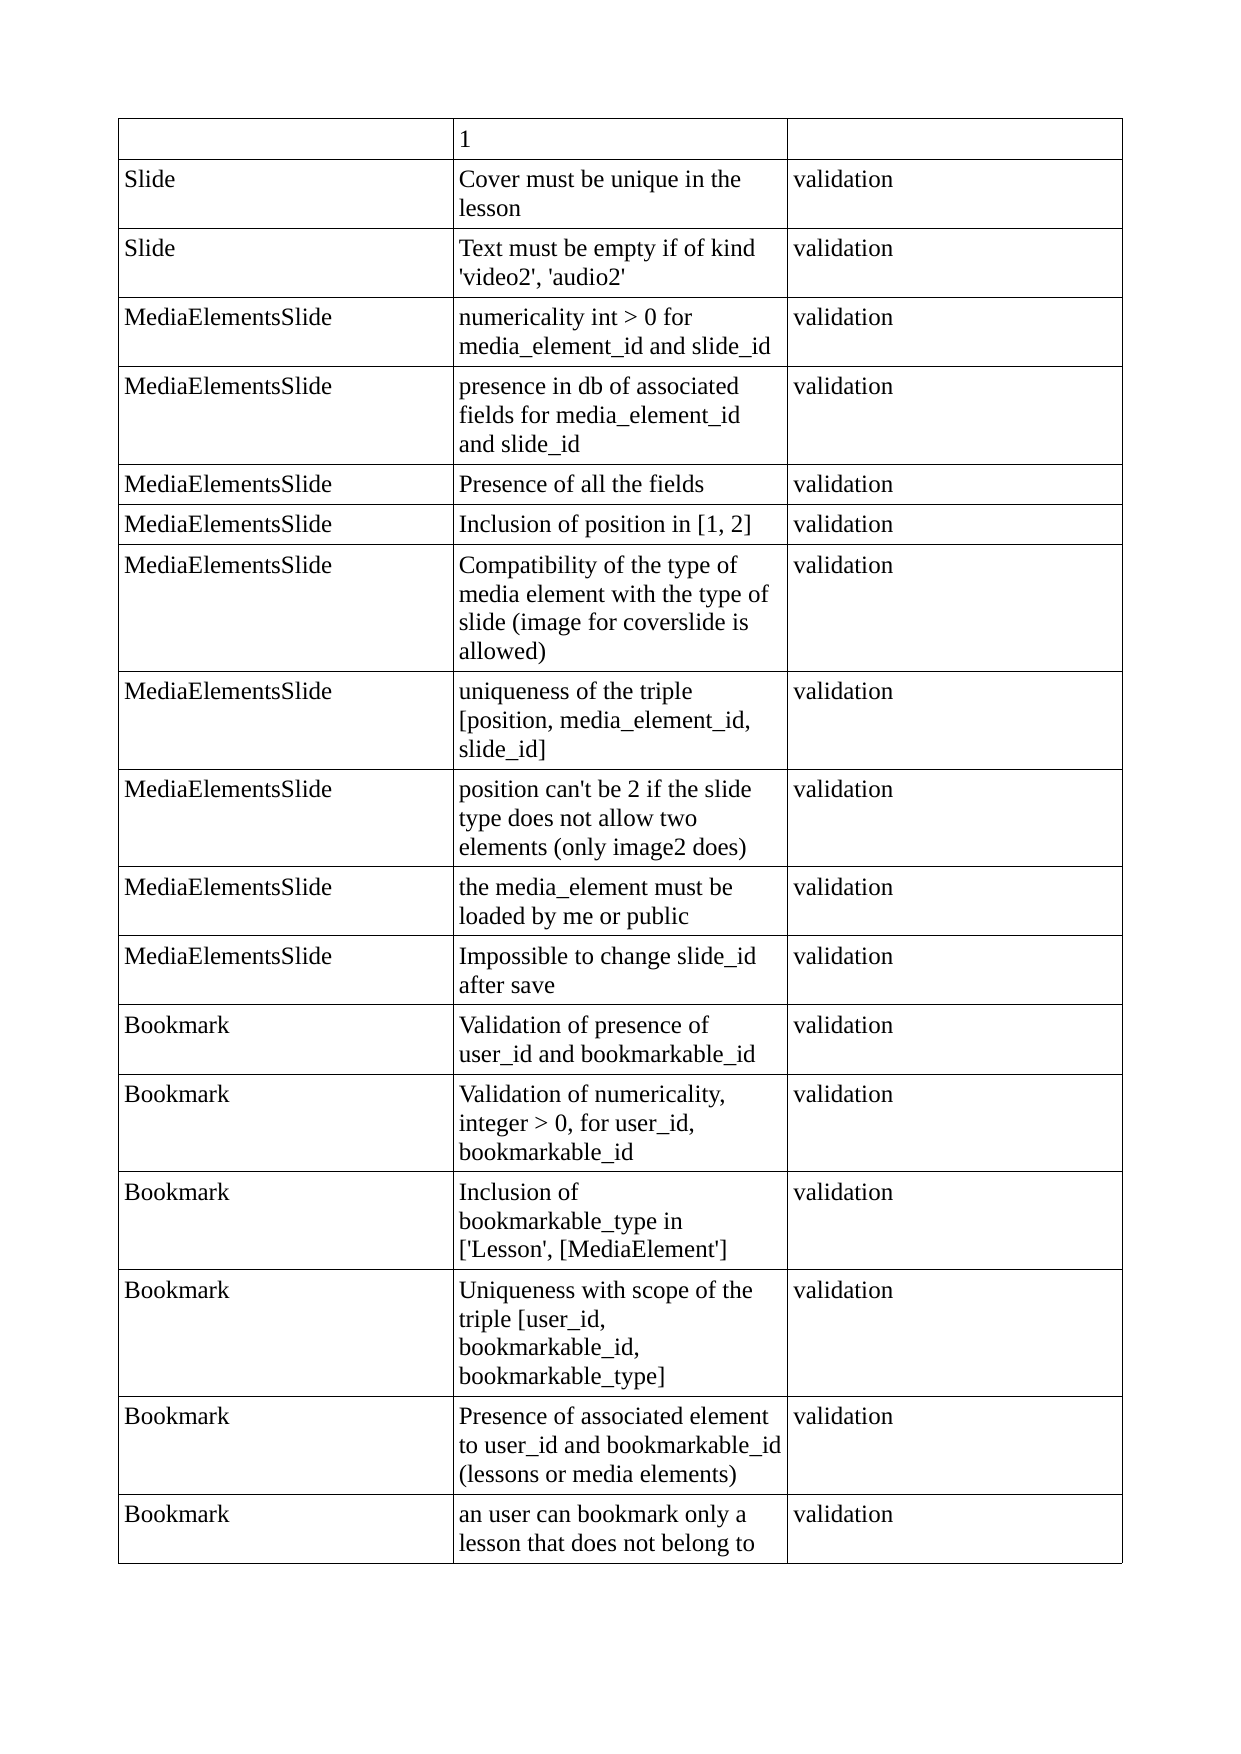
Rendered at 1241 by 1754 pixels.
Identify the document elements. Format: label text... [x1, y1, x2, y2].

table_cell Cover must be unique in the lesson [454, 160, 787, 227]
table_cell Bookmark [119, 1270, 453, 1396]
table_cell MediaElementsSlide [119, 367, 453, 463]
table_cell MediaElementsSlide [119, 545, 453, 671]
table_cell validation [788, 867, 1122, 935]
table_cell MediaElementsSlide [119, 936, 453, 1004]
table_cell Compatibility of the type of media element with the type of slide (image for coverslide is allowed) [454, 545, 787, 671]
table_cell Bookmark [119, 1075, 453, 1171]
table_cell Bookmark [119, 1495, 453, 1562]
table_cell validation [788, 229, 1122, 297]
table_cell numericality int > 0 for media_element_id and slide_id [454, 298, 787, 366]
table_cell the media_element must be loaded by me or public [454, 867, 787, 935]
table_cell MediaElementsSlide [119, 298, 453, 366]
table_cell validation [788, 770, 1122, 866]
table_cell MediaElementsSlide [119, 867, 453, 935]
table_cell validation [788, 1075, 1122, 1171]
table_cell presence in db of associated fields for media_element_id and slide_id [454, 367, 787, 463]
table_cell position can't be 2 if the slide type does not allow two elements (only image2 does) [454, 770, 787, 866]
table_cell Validation of numericality, integer > 0, for user_id, bookmarkable_id [454, 1075, 787, 1171]
table_cell [119, 119, 453, 158]
table_cell Presence of all the fields [454, 465, 787, 504]
table_cell validation [788, 1172, 1122, 1269]
table_cell [788, 119, 1122, 158]
table_cell MediaElementsSlide [119, 770, 453, 866]
table_cell Text must be empty if of kind 'video2', 'audio2' [454, 229, 787, 297]
table_cell validation [788, 1005, 1122, 1073]
table_cell Inclusion of bookmarkable_type in ['Lesson', [MediaElement'] [454, 1172, 787, 1269]
table_cell validation [788, 1495, 1122, 1562]
table_cell MediaElementsSlide [119, 465, 453, 504]
table_cell validation [788, 505, 1122, 544]
table_cell MediaElementsSlide [119, 505, 453, 544]
table_cell Impossible to change slide_id after save [454, 936, 787, 1004]
table_cell validation [788, 367, 1122, 463]
table_cell Bookmark [119, 1172, 453, 1269]
table_cell validation [788, 672, 1122, 768]
table_cell validation [788, 298, 1122, 366]
table_cell Bookmark [119, 1397, 453, 1493]
table_cell validation [788, 936, 1122, 1004]
table_cell validation [788, 545, 1122, 671]
table_cell validation [788, 1270, 1122, 1396]
table_cell validation [788, 160, 1122, 227]
table_cell Bookmark [119, 1005, 453, 1073]
table_cell Slide [119, 229, 453, 297]
table_cell MediaElementsSlide [119, 672, 453, 768]
table_cell Inclusion of position in [1, 2] [454, 505, 787, 544]
table_cell uniqueness of the triple [position, media_element_id, slide_id] [454, 672, 787, 768]
table_cell validation [788, 465, 1122, 504]
table_cell Uniqueness with scope of the triple [user_id, bookmarkable_id, bookmarkable_type] [454, 1270, 787, 1396]
table_cell Validation of presence of user_id and bookmarkable_id [454, 1005, 787, 1073]
table_cell Slide [119, 160, 453, 227]
table_cell validation [788, 1397, 1122, 1493]
table_cell 1 [454, 119, 787, 158]
table_cell an user can bookmark only a lesson that does not belong to [454, 1495, 787, 1562]
table_cell Presence of associated element to user_id and bookmarkable_id (lessons or media elements) [454, 1397, 787, 1493]
